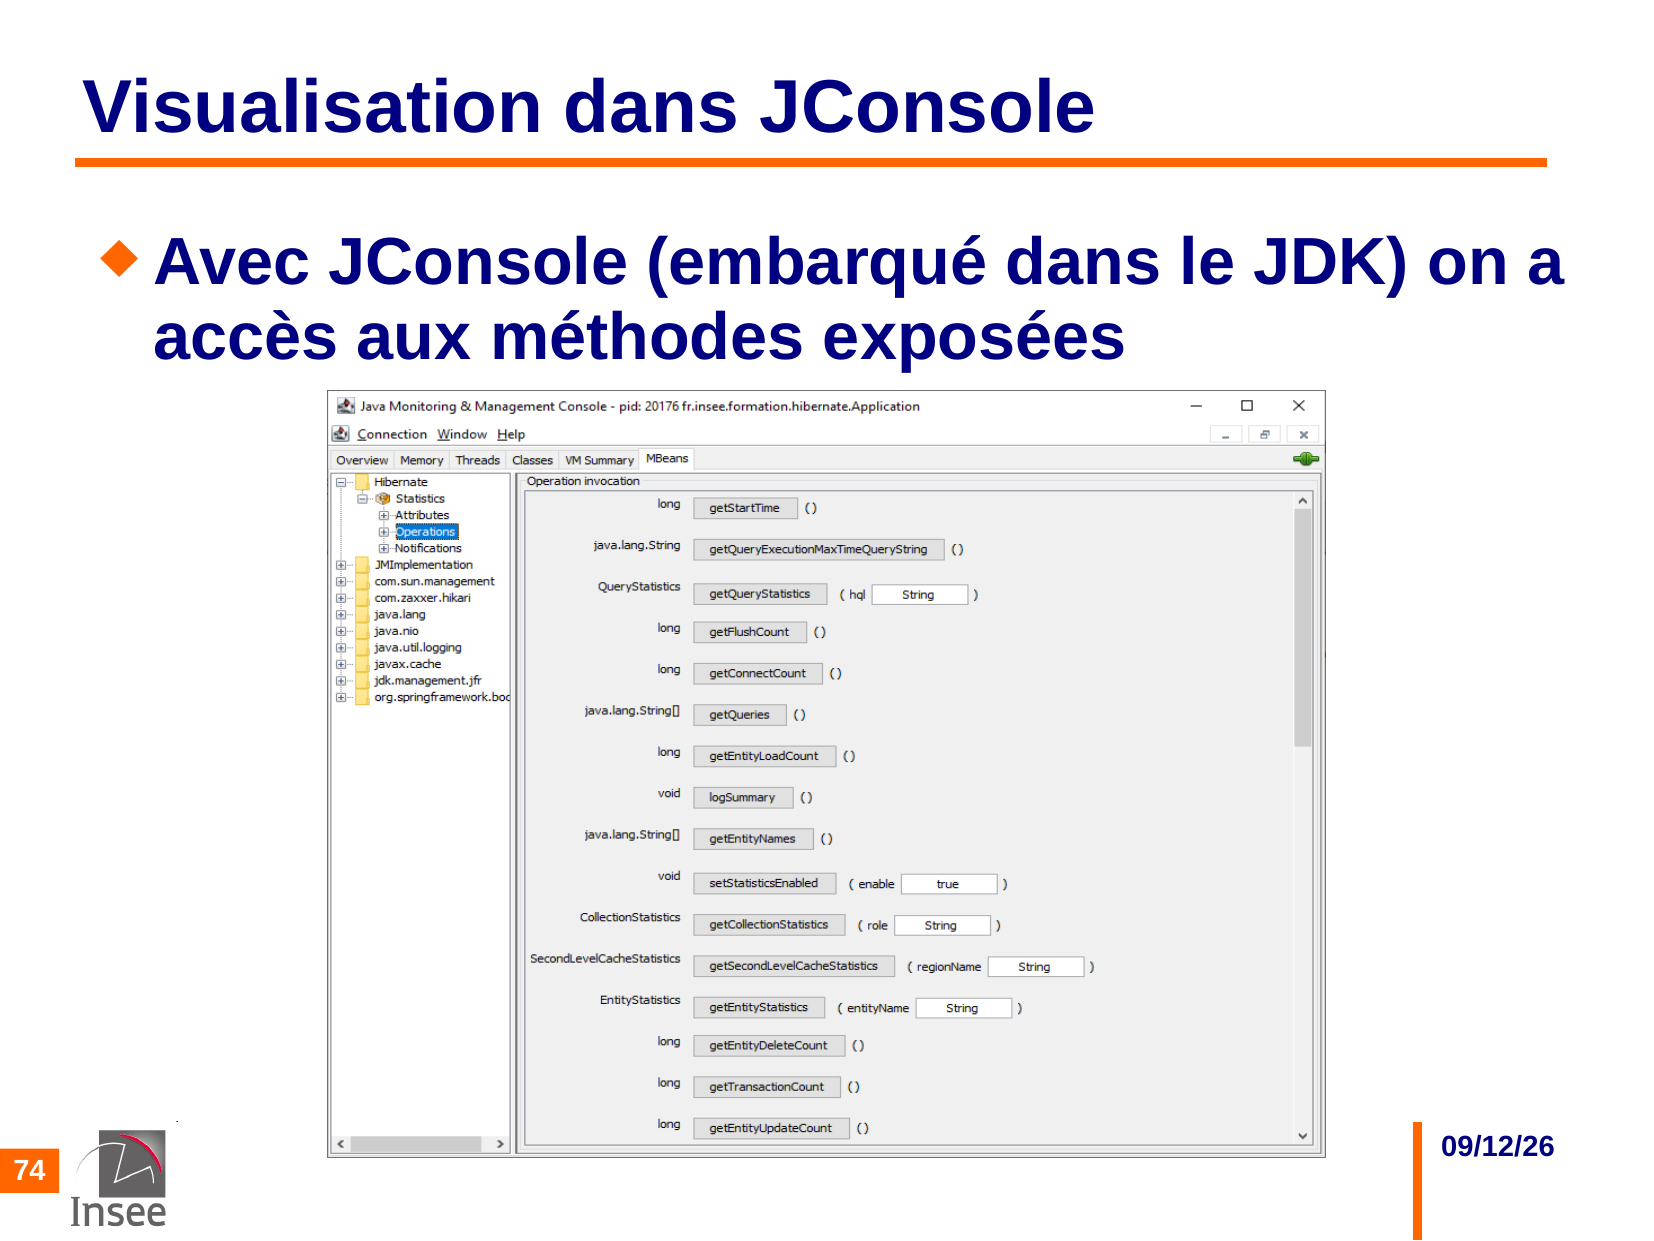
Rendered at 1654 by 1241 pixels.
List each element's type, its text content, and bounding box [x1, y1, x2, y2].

picture [62, 1121, 178, 1241]
title Visualisation dans JConsole [82, 49, 1619, 163]
list Avec JConsole (embarqué dans le JDK) on a accès aux méthodes exposées [82, 224, 1571, 1063]
picture [327, 390, 1326, 1158]
